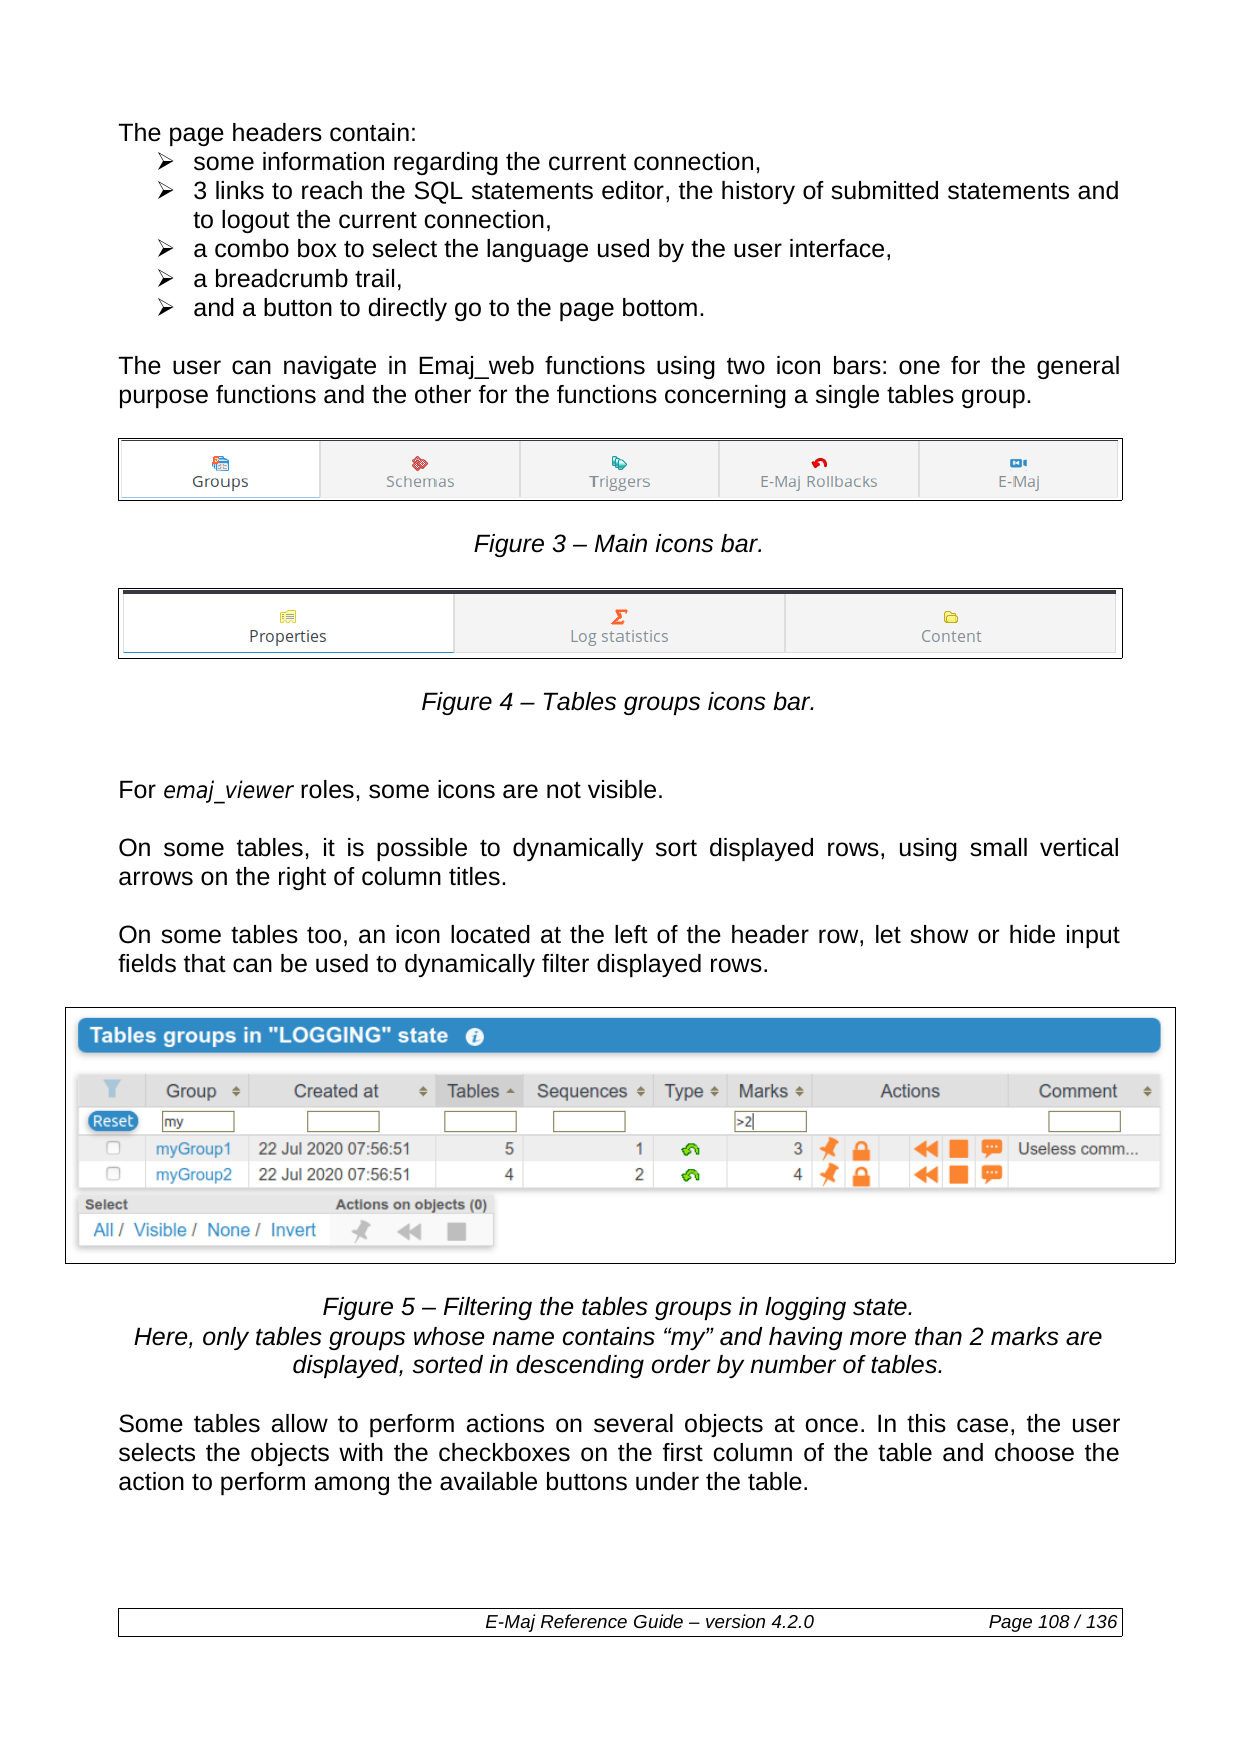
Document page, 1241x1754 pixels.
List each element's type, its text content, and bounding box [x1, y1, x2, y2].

list 3 links to reach the SQL statements editor, the history of submitted statements and to logout the current connection, [156, 176, 1122, 234]
text Here, only tables groups whose name contains “my” and having more than 2 marks are displayed, sorted in descending order by number of tables. [118, 1321, 1122, 1379]
list and a button to directly go to the page bottom. [156, 292, 1122, 322]
text Figure 4 – Tables groups icons bar. [118, 687, 1122, 716]
list a breadcrumb trail, [156, 263, 1122, 292]
text Figure 5 – Filtering the tables groups in logging state. [118, 1292, 1122, 1321]
text Figure 3 – Main icons bar. [118, 529, 1122, 558]
picture [121, 590, 1119, 656]
text The user can navigate in Emaj_web functions using two icon bars: one for the general purpose functions and the other for the functions concerning a single tables group. [118, 351, 1122, 409]
text For emaj_viewer roles, some icons are not visible. [118, 774, 1122, 803]
list a combo box to select the language used by the user interface, [156, 234, 1122, 263]
text On some tables, it is possible to dynamically sort displayed rows, using small vertical arrows on the right of column titles. [118, 833, 1122, 891]
text Some tables allow to perform actions on several objects at once. In this case, the user selects the objects with the checkboxes on the first column of the table and choose the action to perform among the available buttons under the table. [118, 1408, 1122, 1496]
text On some tables too, an icon located at the left of the header row, let show or hide input fields that can be used to dynamically filter displayed rows. [118, 920, 1122, 978]
text The page headers contain: [118, 118, 1122, 147]
picture [68, 1010, 1172, 1261]
picture [121, 440, 1119, 498]
list some information regarding the current connection, [156, 147, 1122, 176]
